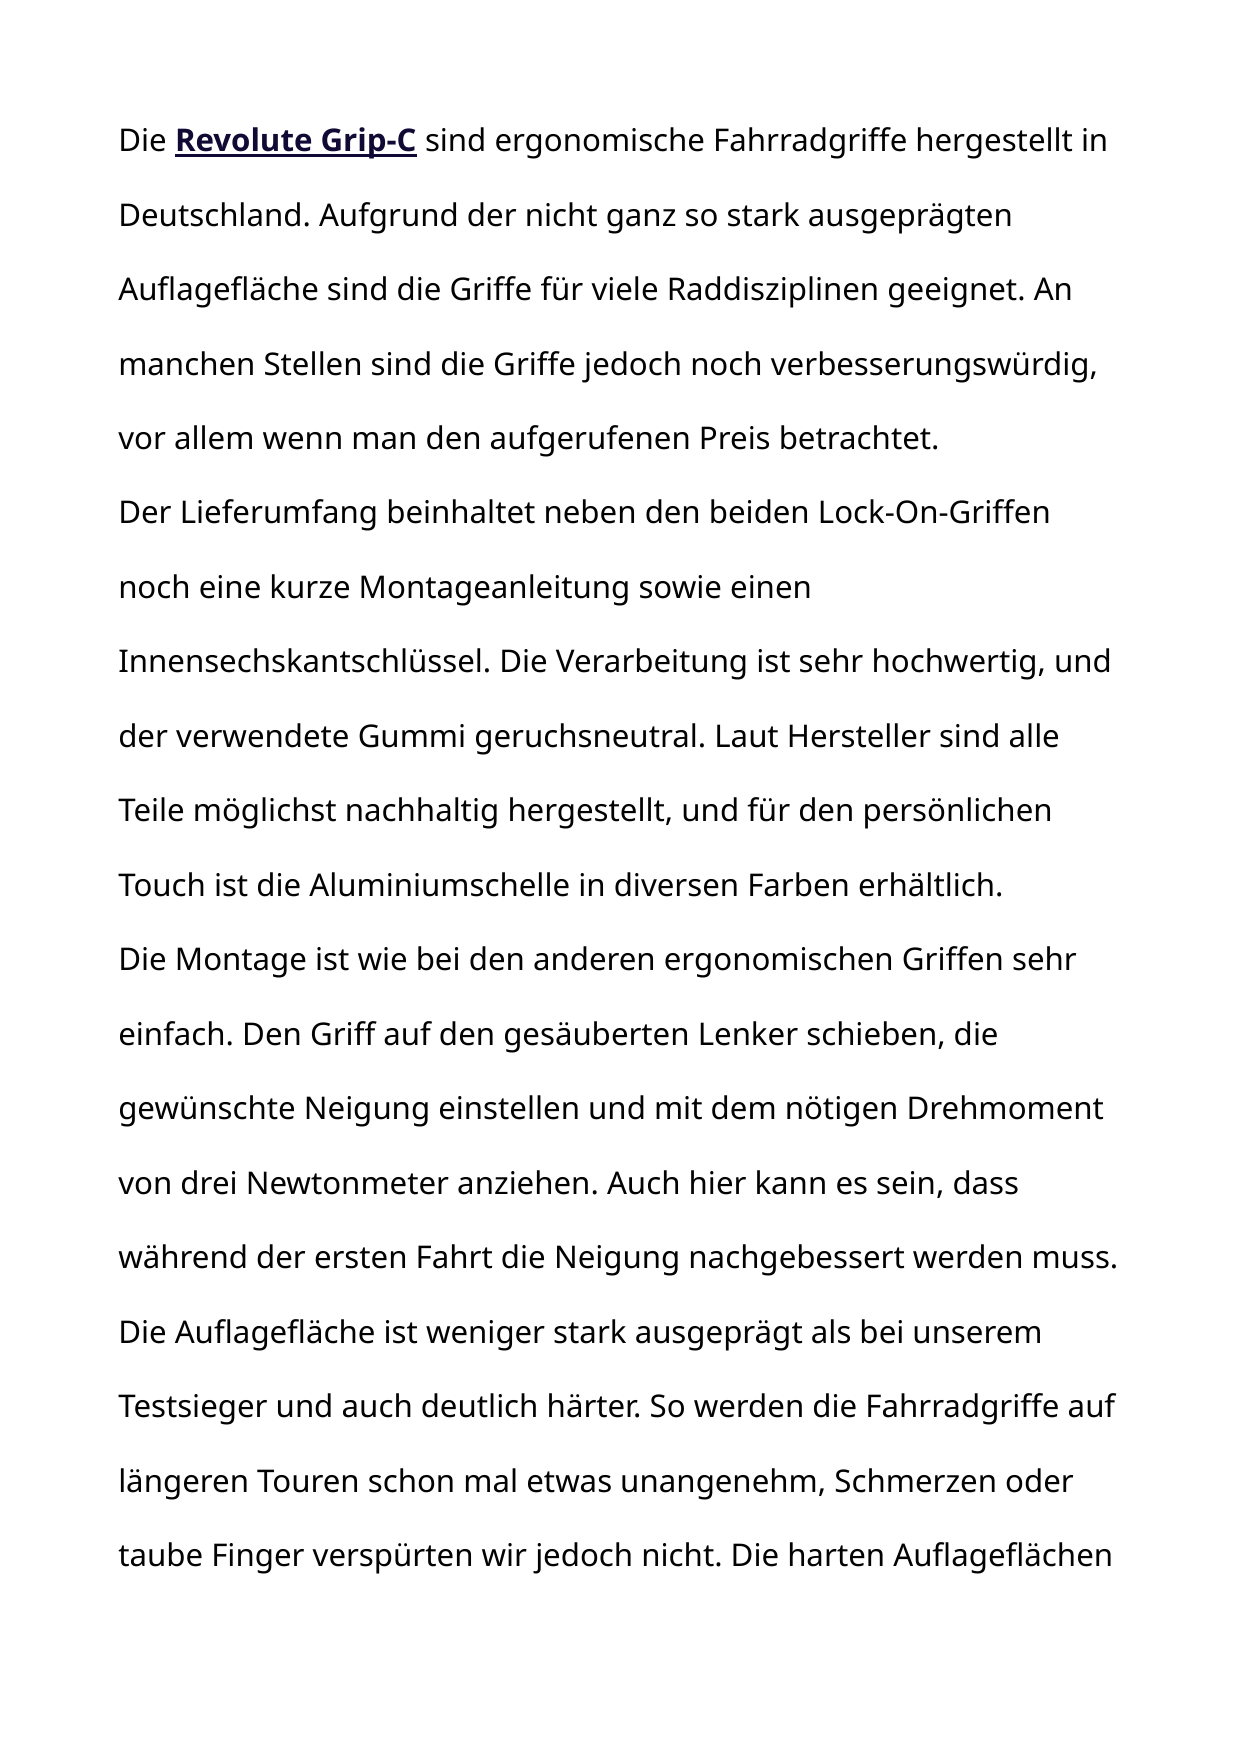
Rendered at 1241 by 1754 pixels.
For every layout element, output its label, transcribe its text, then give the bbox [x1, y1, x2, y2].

text Die Montage ist wie bei den anderen ergonomischen Griffen sehr einfach. Den Griff auf den gesäuberten Lenker schieben, die gewünschte Neigung einstellen und mit dem nötigen Drehmoment von drei Newtonmeter anziehen. Auch hier kann es sein, dass während der ersten Fahrt die Neigung nachgebessert werden muss. [118, 937, 1122, 1278]
text Der Lieferumfang beinhaltet neben den beiden Lock-On-Griffen noch eine kurze Montageanleitung sowie einen Innensechskantschlüssel. Die Verarbeitung ist sehr hochwertig, und der verwendete Gummi geruchsneutral. Laut Hersteller sind alle Teile möglichst nachhaltig hergestellt, und für den persönlichen Touch ist die Aluminiumschelle in diversen Farben erhältlich. [118, 491, 1122, 906]
text Die Auflagefläche ist weniger stark ausgeprägt als bei unserem Testsieger und auch deutlich härter. So werden die Fahrradgriffe auf längeren Touren schon mal etwas unangenehm, Schmerzen oder taube Finger verspürten wir jedoch nicht. Die harten Auflageflächen [118, 1310, 1122, 1576]
text Die Revolute Grip-C sind ergonomische Fahrradgriffe hergestellt in Deutschland. Aufgrund der nicht ganz so stark ausgeprägten Auflagefläche sind die Griffe für viele Raddisziplinen geeignet. An manchen Stellen sind die Griffe jedoch noch verbesserungswürdig, vor allem wenn man den aufgerufenen Preis betrachtet. [118, 118, 1122, 459]
